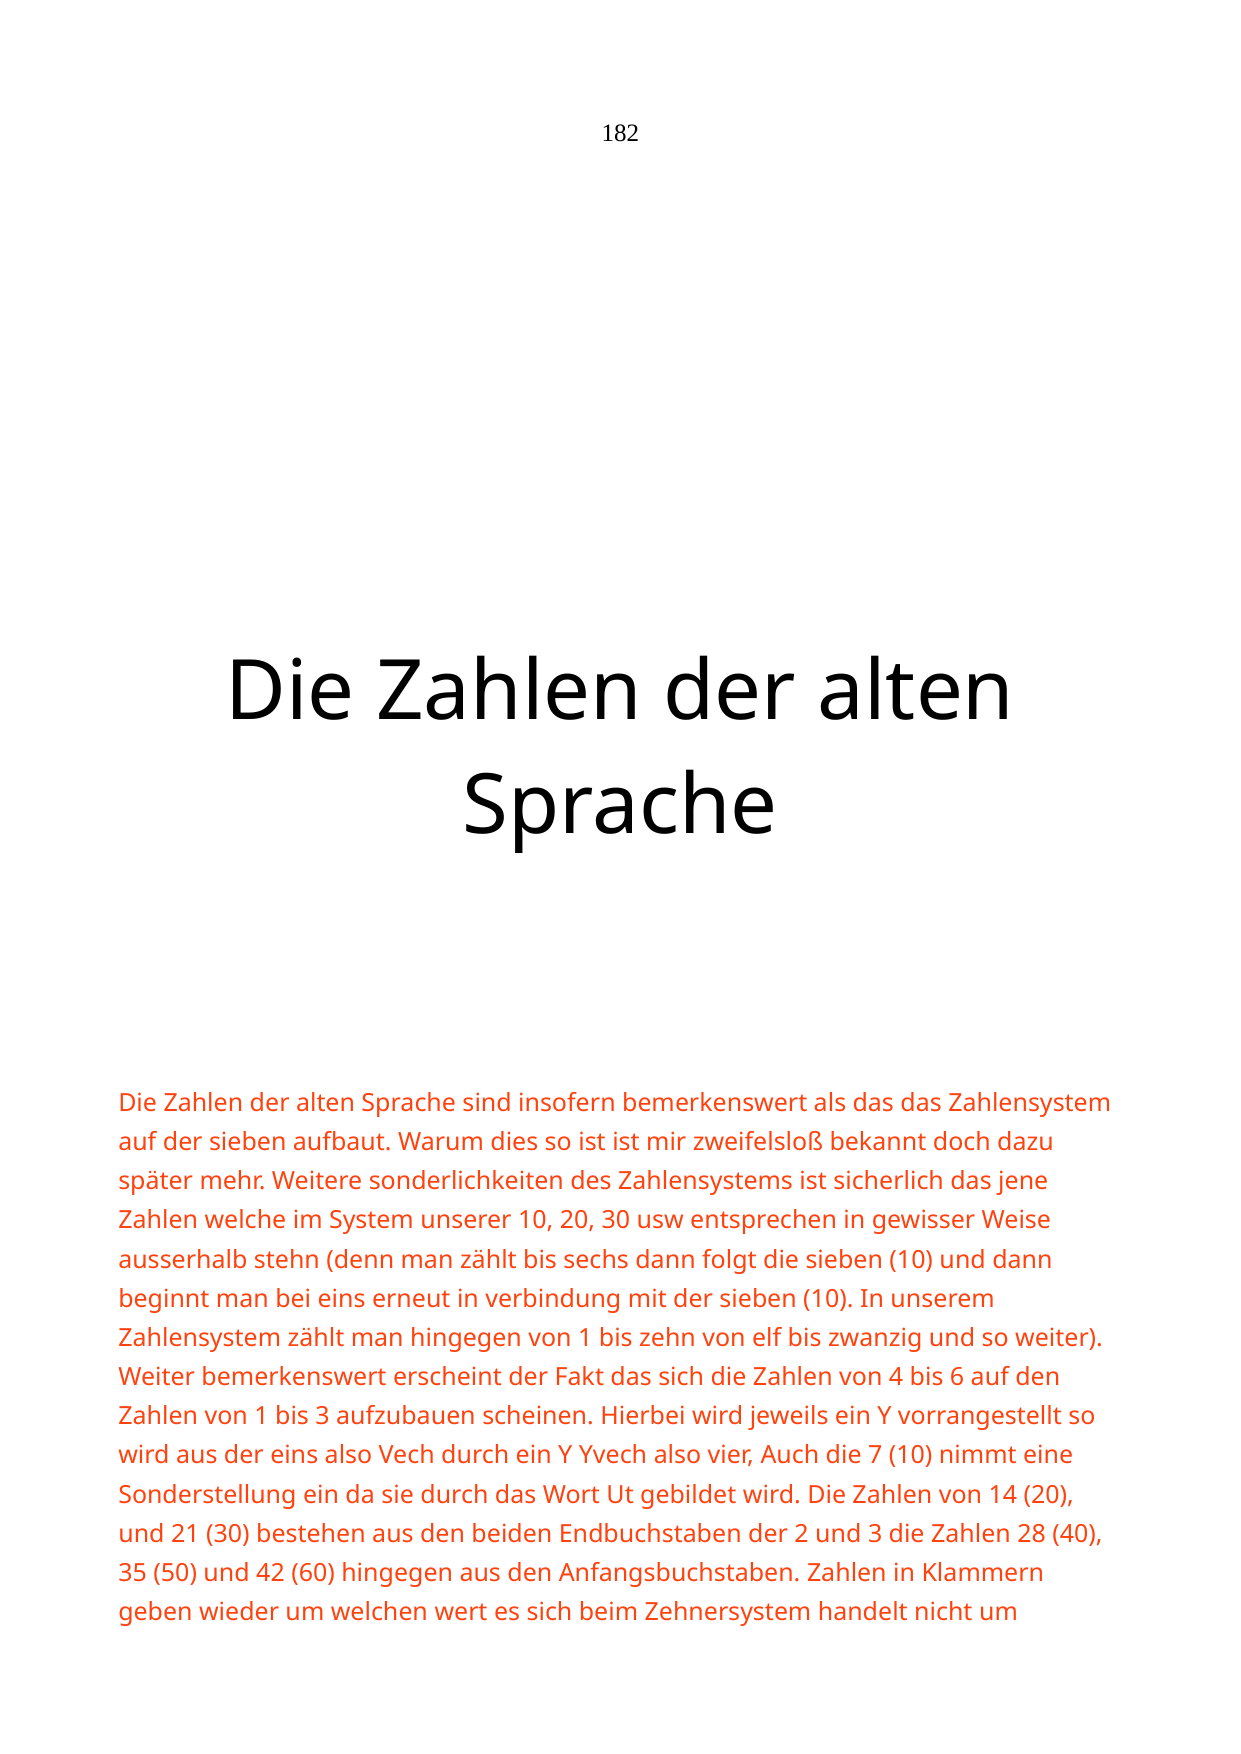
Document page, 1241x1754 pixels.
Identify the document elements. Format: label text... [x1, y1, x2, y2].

text Die Zahlen der alten Sprache sind insofern bemerkenswert als das das Zahlensystem auf der sieben aufbaut. Warum dies so ist ist mir zweifelsloß bekannt doch dazu später mehr. Weitere sonderlichkeiten des Zahlensystems ist sicherlich das jene Zahlen welche im System unserer 10, 20, 30 usw entsprechen in gewisser Weise ausserhalb stehn (denn man zählt bis sechs dann folgt die sieben (10) und dann beginnt man bei eins erneut in verbindung mit der sieben (10). In unserem Zahlensystem zählt man hingegen von 1 bis zehn von elf bis zwanzig und so weiter). Weiter bemerkenswert erscheint der Fakt das sich die Zahlen von 4 bis 6 auf den Zahlen von 1 bis 3 aufzubauen scheinen. Hierbei wird jeweils ein Y vorrangestellt so wird aus der eins also Vech durch ein Y Yvech also vier, Auch die 7 (10) nimmt eine Sonderstellung ein da sie durch das Wort Ut gebildet wird. Die Zahlen von 14 (20), und 21 (30) bestehen aus den beiden Endbuchstaben der 2 und 3 die Zahlen 28 (40), 35 (50) und 42 (60) hingegen aus den Anfangsbuchstaben. Zahlen in Klammern geben wieder um welchen wert es sich beim Zehnersystem handelt nicht um [118, 1085, 1122, 1628]
text Die Zahlen der alten Sprache [118, 631, 1122, 858]
